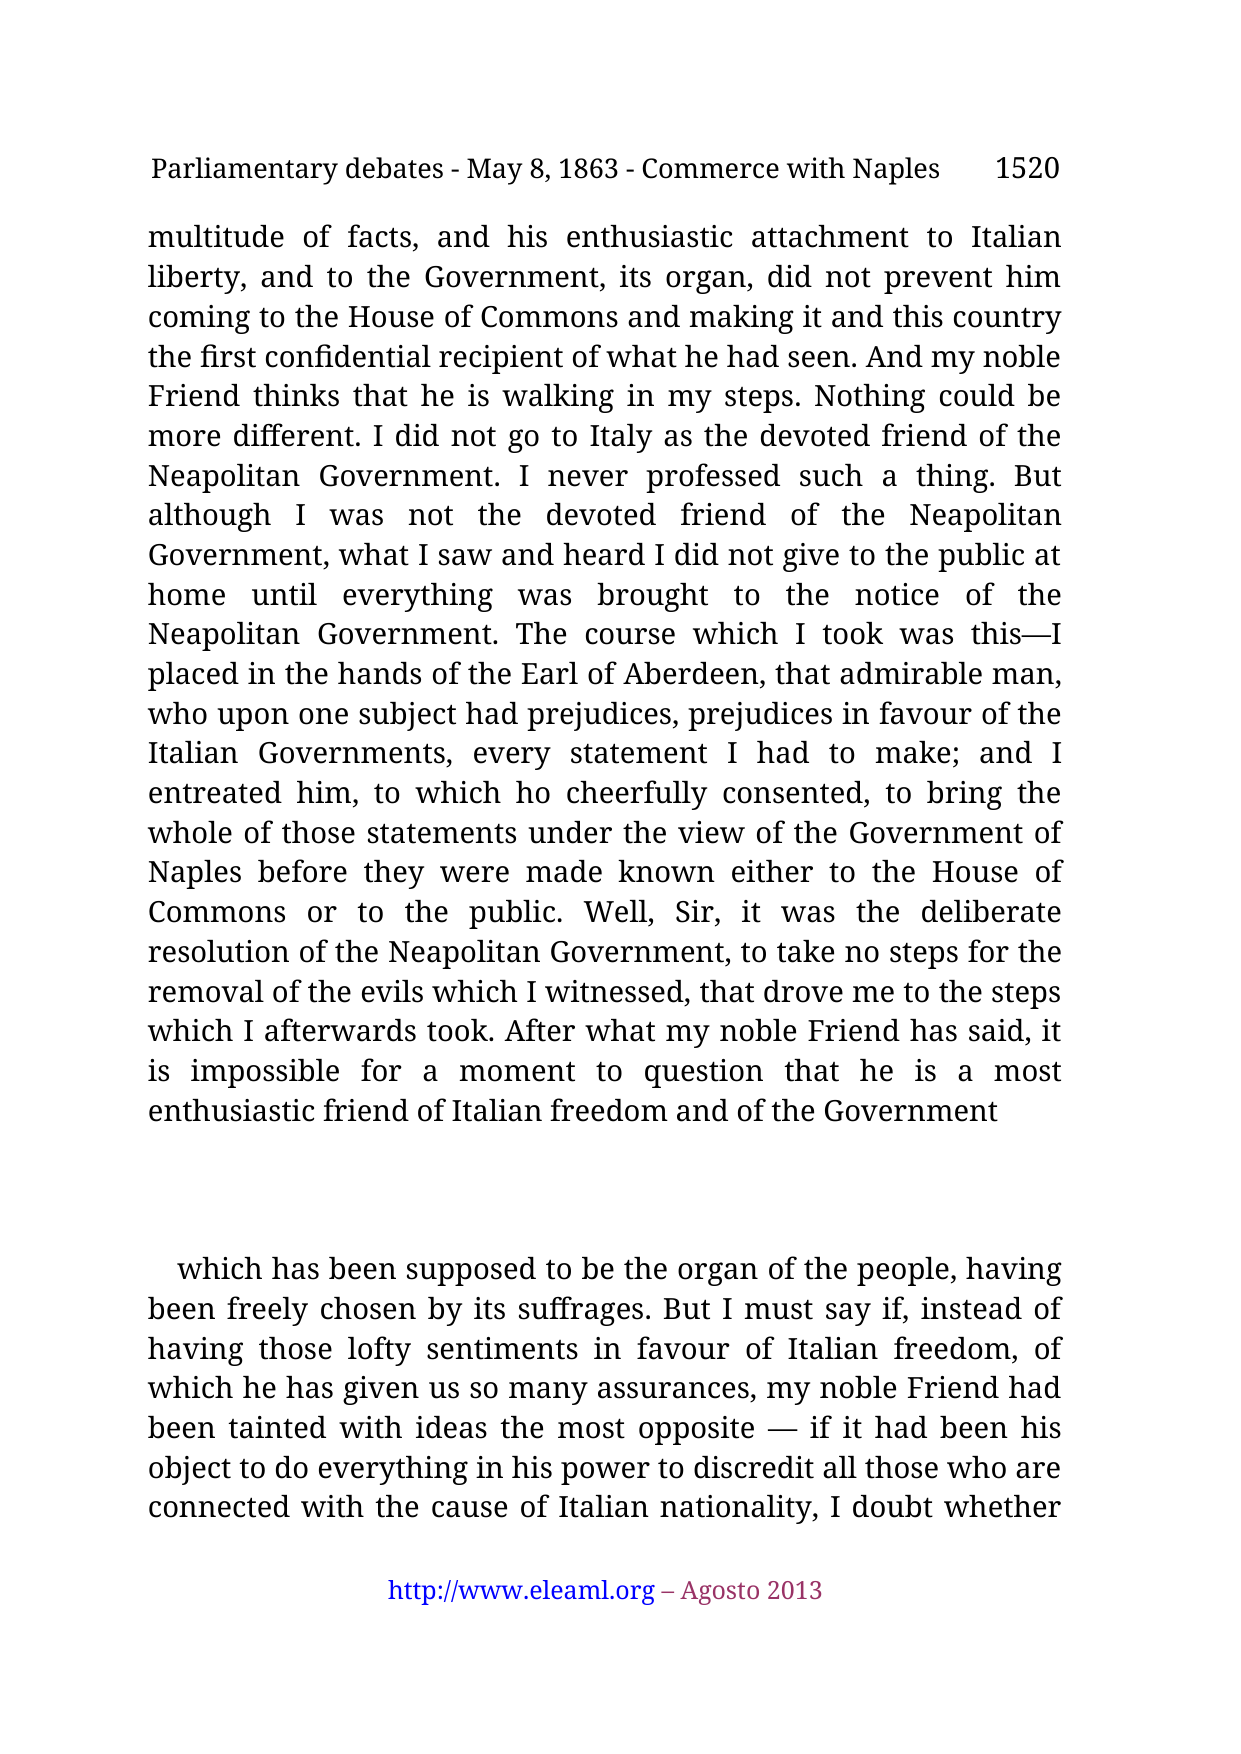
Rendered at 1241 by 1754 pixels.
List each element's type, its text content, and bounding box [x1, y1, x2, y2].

text multitude of facts, and his enthusiastic attachment to Italian liberty, and to the Government, its organ, did not prevent him coming to the House of Commons and making it and this country the first confidential recipient of what he had seen. And my noble Friend thinks that he is walking in my steps. Nothing could be more different. I did not go to Italy as the devoted friend of the Neapolitan Government. I never professed such a thing. But although I was not the devoted friend of the Neapolitan Government, what I saw and heard I did not give to the public at home until everything was brought to the notice of the Neapolitan Government. The course which I took was this—I placed in the hands of the Earl of Aberdeen, that admirable man, who upon one subject had prejudices, prejudices in favour of the Italian Governments, every statement I had to make; and I entreated him, to which ho cheerfully consented, to bring the whole of those statements under the view of the Government of Naples before they were made known either to the House of Commons or to the public. Well, Sir, it was the deliberate resolution of the Neapolitan Government, to take no steps for the removal of the evils which I witnessed, that drove me to the steps which I afterwards took. After what my noble Friend has said, it is impossible for a moment to question that he is a most enthusiastic friend of Italian freedom and of the Government [148, 217, 1063, 1129]
text which has been supposed to be the organ of the people, having been freely chosen by its suffrages. But I must say if, instead of having those lofty sentiments in favour of Italian freedom, of which he has given us so many assurances, my noble Friend had been tainted with ideas the most opposite — if it had been his object to do everything in his power to discredit all those who are connected with the cause of Italian nationality, I doubt whether [148, 1249, 1063, 1526]
